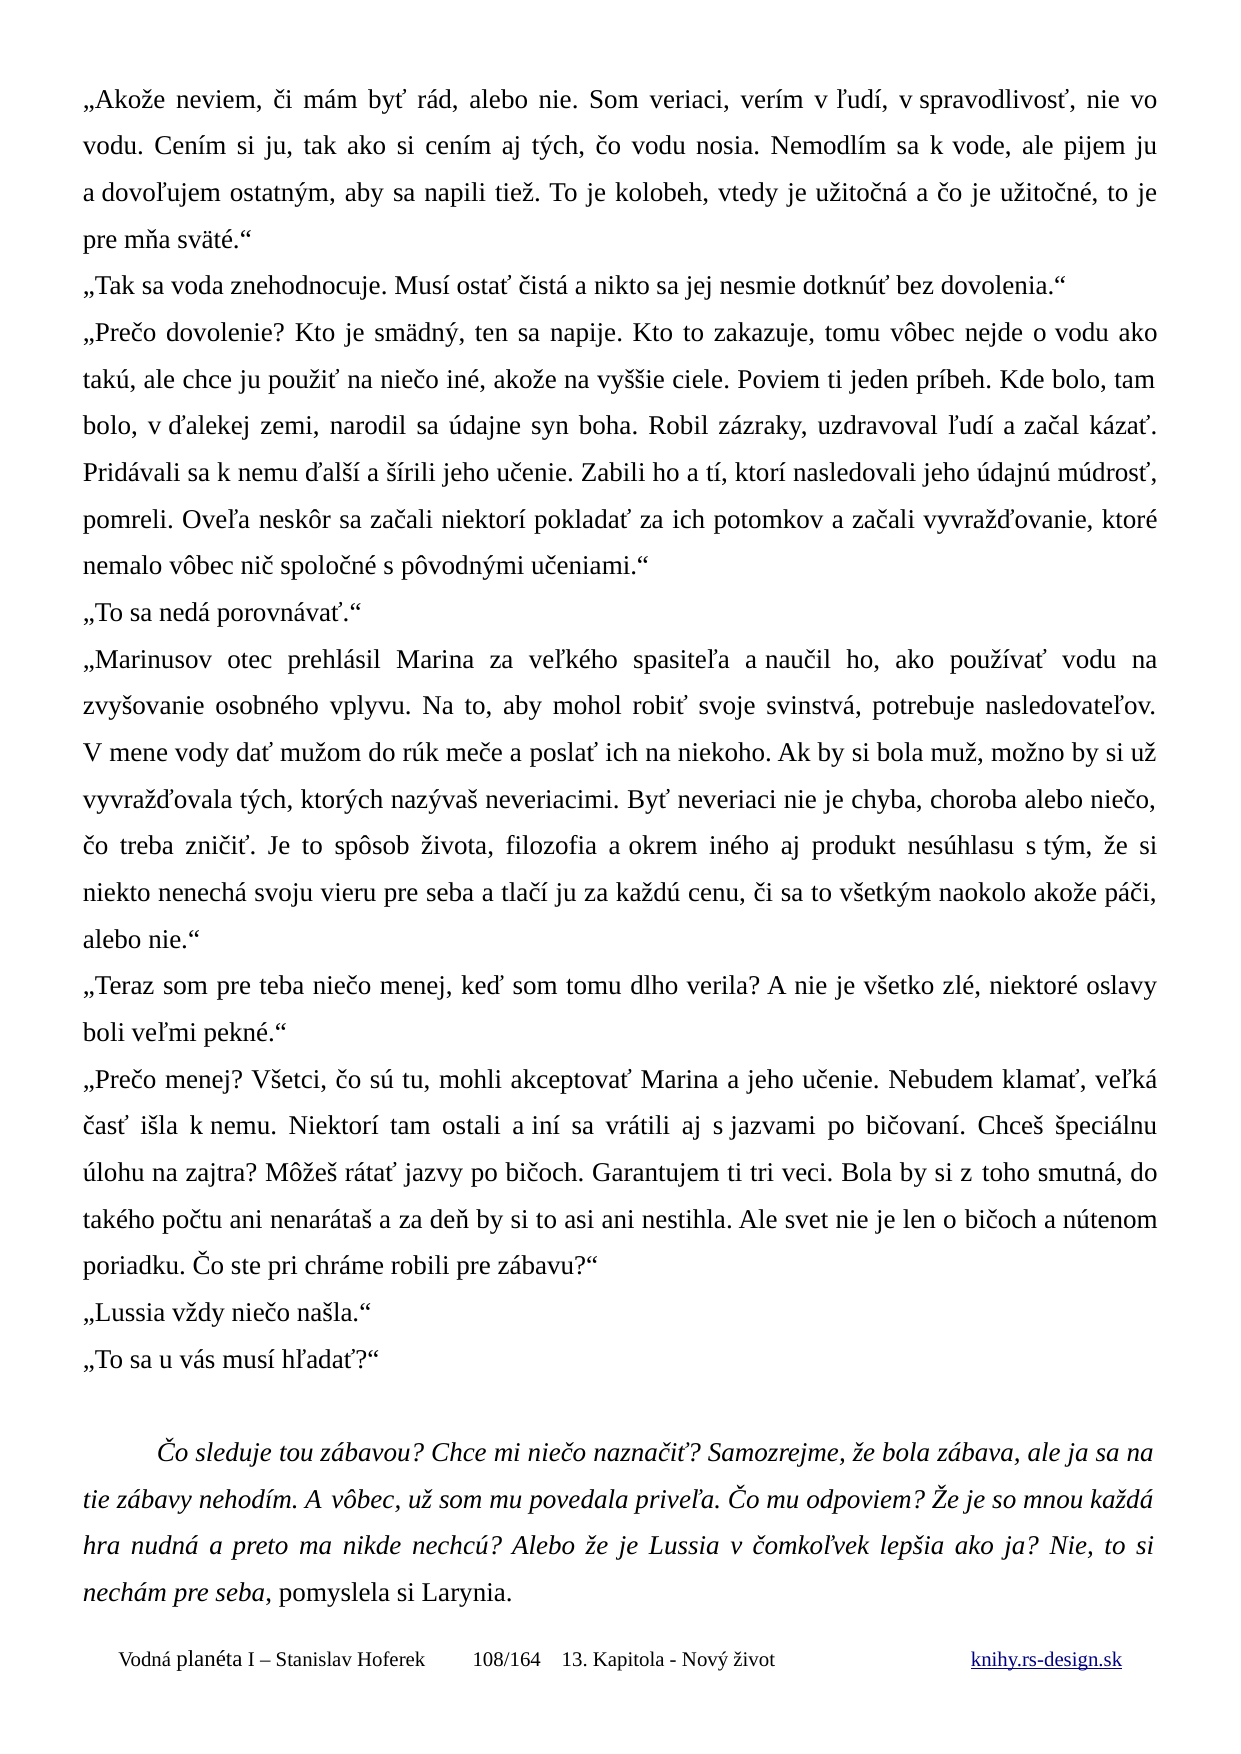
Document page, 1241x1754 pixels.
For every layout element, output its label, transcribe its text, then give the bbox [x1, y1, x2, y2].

text „Tak sa voda znehodnocuje. Musí ostať čistá a nikto sa jej nesmie dotknúť bez dovolenia.“ [83, 269, 1157, 301]
text „Prečo dovolenie? Kto je smädný, ten sa napije. Kto to zakazuje, tomu vôbec nejde o vodu ako takú, ale chce ju použiť na niečo iné, akože na vyššie ciele. Poviem ti jeden príbeh. Kde bolo, tam bolo, v ďalekej zemi, narodil sa údajne syn boha. Robil zázraky, uzdravoval ľudí a začal kázať. Pridávali sa k nemu ďalší a šírili jeho učenie. Zabili ho a tí, ktorí nasledovali jeho údajnú múdrosť, pomreli. Oveľa neskôr sa začali niektorí pokladať za ich potomkov a začali vyvražďovanie, ktoré nemalo vôbec nič spoločné s pôvodnými učeniami.“ [83, 316, 1157, 581]
text „Marinusov otec prehlásil Marina za veľkého spasiteľa a naučil ho, ako používať vodu na zvyšovanie osobného vplyvu. Na to, aby mohol robiť svoje svinstvá, potrebuje nasledovateľov. V mene vody dať mužom do rúk meče a poslať ich na niekoho. Ak by si bola muž, možno by si už vyvražďovala tých, ktorých nazývaš neveriacimi. Byť neveriaci nie je chyba, choroba alebo niečo, čo treba zničiť. Je to spôsob života, filozofia a okrem iného aj produkt nesúhlasu s tým, že si niekto nenechá svoju vieru pre seba a tlačí ju za každú cenu, či sa to všetkým naokolo akože páči, alebo nie.“ [83, 643, 1157, 954]
text „Teraz som pre teba niečo menej, keď som tomu dlho verila? A nie je všetko zlé, niektoré oslavy boli veľmi pekné.“ [83, 969, 1157, 1047]
text Čo sleduje tou zábavou? Chce mi niečo naznačiť? Samozrejme, že bola zábava, ale ja sa na tie zábavy nehodím. A vôbec, už som mu povedala priveľa. Čo mu odpoviem? Že je so mnou každá hra nudná a preto ma nikde nechcú? Alebo že je Lussia v čomkoľvek lepšia ako ja? Nie, to si nechám pre seba, pomyslela si Larynia. [83, 1436, 1157, 1607]
text „To sa nedá porovnávať.“ [83, 596, 1157, 627]
text „Akože neviem, či mám byť rád, alebo nie. Som veriaci, verím v ľudí, v spravodlivosť, nie vo vodu. Cením si ju, tak ako si cením aj tých, čo vodu nosia. Nemodlím sa k vode, ale pijem ju a dovoľujem ostatným, aby sa napili tiež. To je kolobeh, vtedy je užitočná a čo je užitočné, to je pre mňa sväté.“ [83, 83, 1157, 254]
text „Lussia vždy niečo našla.“ [83, 1296, 1157, 1327]
text „To sa u vás musí hľadať?“ [83, 1343, 1157, 1374]
text „Prečo menej? Všetci, čo sú tu, mohli akceptovať Marina a jeho učenie. Nebudem klamať, veľká časť išla k nemu. Niektorí tam ostali a iní sa vrátili aj s jazvami po bičovaní. Chceš špeciálnu úlohu na zajtra? Môžeš rátať jazvy po bičoch. Garantujem ti tri veci. Bola by si z toho smutná, do takého počtu ani nenarátaš a za deň by si to asi ani nestihla. Ale svet nie je len o bičoch a nútenom poriadku. Čo ste pri chráme robili pre zábavu?“ [83, 1063, 1157, 1281]
